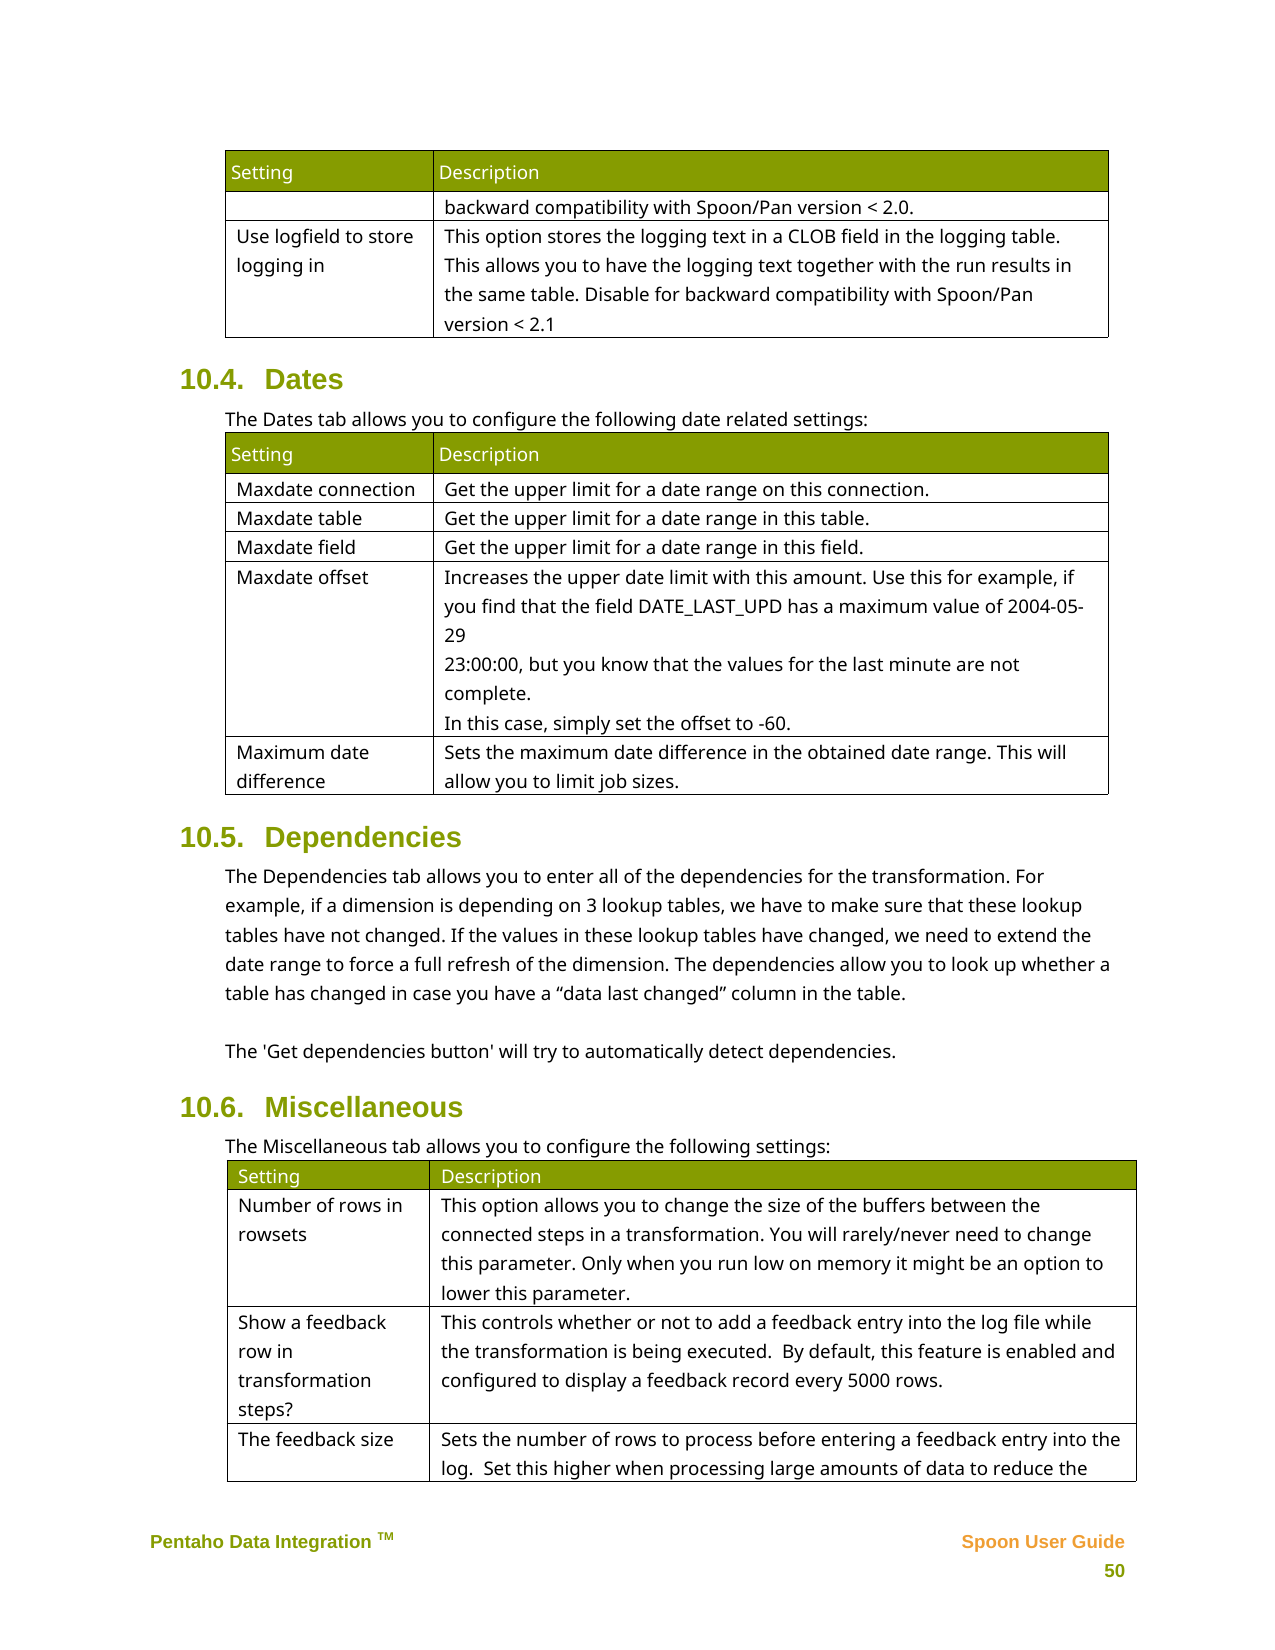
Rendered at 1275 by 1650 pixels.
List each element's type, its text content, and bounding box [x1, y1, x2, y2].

table_cell This option stores the logging text in a CLOB field in the logging table. This allows you to have the logging text together with the run results in the same table. Disable for backward compatibility with Spoon/Pan version < 2.1 [434, 221, 1108, 337]
table_cell Get the upper limit for a date range in this field. [434, 532, 1108, 561]
table_cell Maxdate field [226, 532, 433, 561]
text The Miscellaneous tab allows you to configure the following settings: [225, 1131, 1125, 1160]
table_cell Number of rows in rowsets [228, 1190, 429, 1306]
table_cell Maxdate connection [226, 474, 433, 502]
table_cell Maxdate table [226, 503, 433, 531]
table_cell Increases the upper date limit with this amount. Use this for example, if you find that the field DATE_LAST_UPD has a maximum value of 2004-05-29 23:00:00, but you know that the values for the last minute are not complete. In this case, simply set the offset to -60. [434, 562, 1108, 736]
table_cell Maxdate offset [226, 562, 433, 736]
subtitle Dependencies [179, 819, 1125, 854]
table_header Description [434, 433, 1108, 473]
table_cell Use logfield to store logging in [226, 221, 433, 337]
text The Dependencies tab allows you to enter all of the dependencies for the transformation. For example, if a dimension is depending on 3 lookup tables, we have to make sure that these lookup tables have not changed. If the values in these lookup tables have changed, we need to extend the date range to force a full refresh of the dimension. The dependencies allow you to look up whether a table has changed in case you have a “data last changed” column in the table. [225, 860, 1125, 1006]
table_cell Sets the maximum date difference in the obtained date range. This will allow you to limit job sizes. [434, 737, 1108, 794]
text The Dates tab allows you to configure the following date related settings: [225, 403, 1125, 432]
table_cell This option allows you to change the size of the buffers between the connected steps in a transformation. You will rarely/never need to change this parameter. Only when you run low on memory it might be an option to lower this parameter. [430, 1190, 1136, 1306]
table_cell This controls whether or not to add a feedback entry into the log file while the transformation is being executed. By default, this feature is enabled and configured to display a feedback record every 5000 rows. [430, 1307, 1136, 1422]
table_cell The feedback size [228, 1424, 429, 1481]
table_header Description [434, 151, 1108, 191]
table_header Setting [226, 433, 433, 473]
table_cell Get the upper limit for a date range in this table. [434, 503, 1108, 531]
subtitle Miscellaneous [179, 1089, 1125, 1124]
table_header Setting [228, 1161, 429, 1189]
text The 'Get dependencies button' will try to automatically detect dependencies. [225, 1035, 1125, 1064]
table_header Description [430, 1161, 1136, 1189]
table_header Setting [226, 151, 433, 191]
table_cell Maximum date difference [226, 737, 433, 794]
table_cell Get the upper limit for a date range on this connection. [434, 474, 1108, 502]
table_cell [226, 192, 433, 220]
table_cell backward compatibility with Spoon/Pan version < 2.0. [434, 192, 1108, 220]
subtitle Dates [179, 362, 1125, 397]
table_cell Show a feedback row in transformation steps? [228, 1307, 429, 1422]
table_cell Sets the number of rows to process before entering a feedback entry into the log. Set this higher when processing large amounts of data to reduce the [430, 1424, 1136, 1481]
